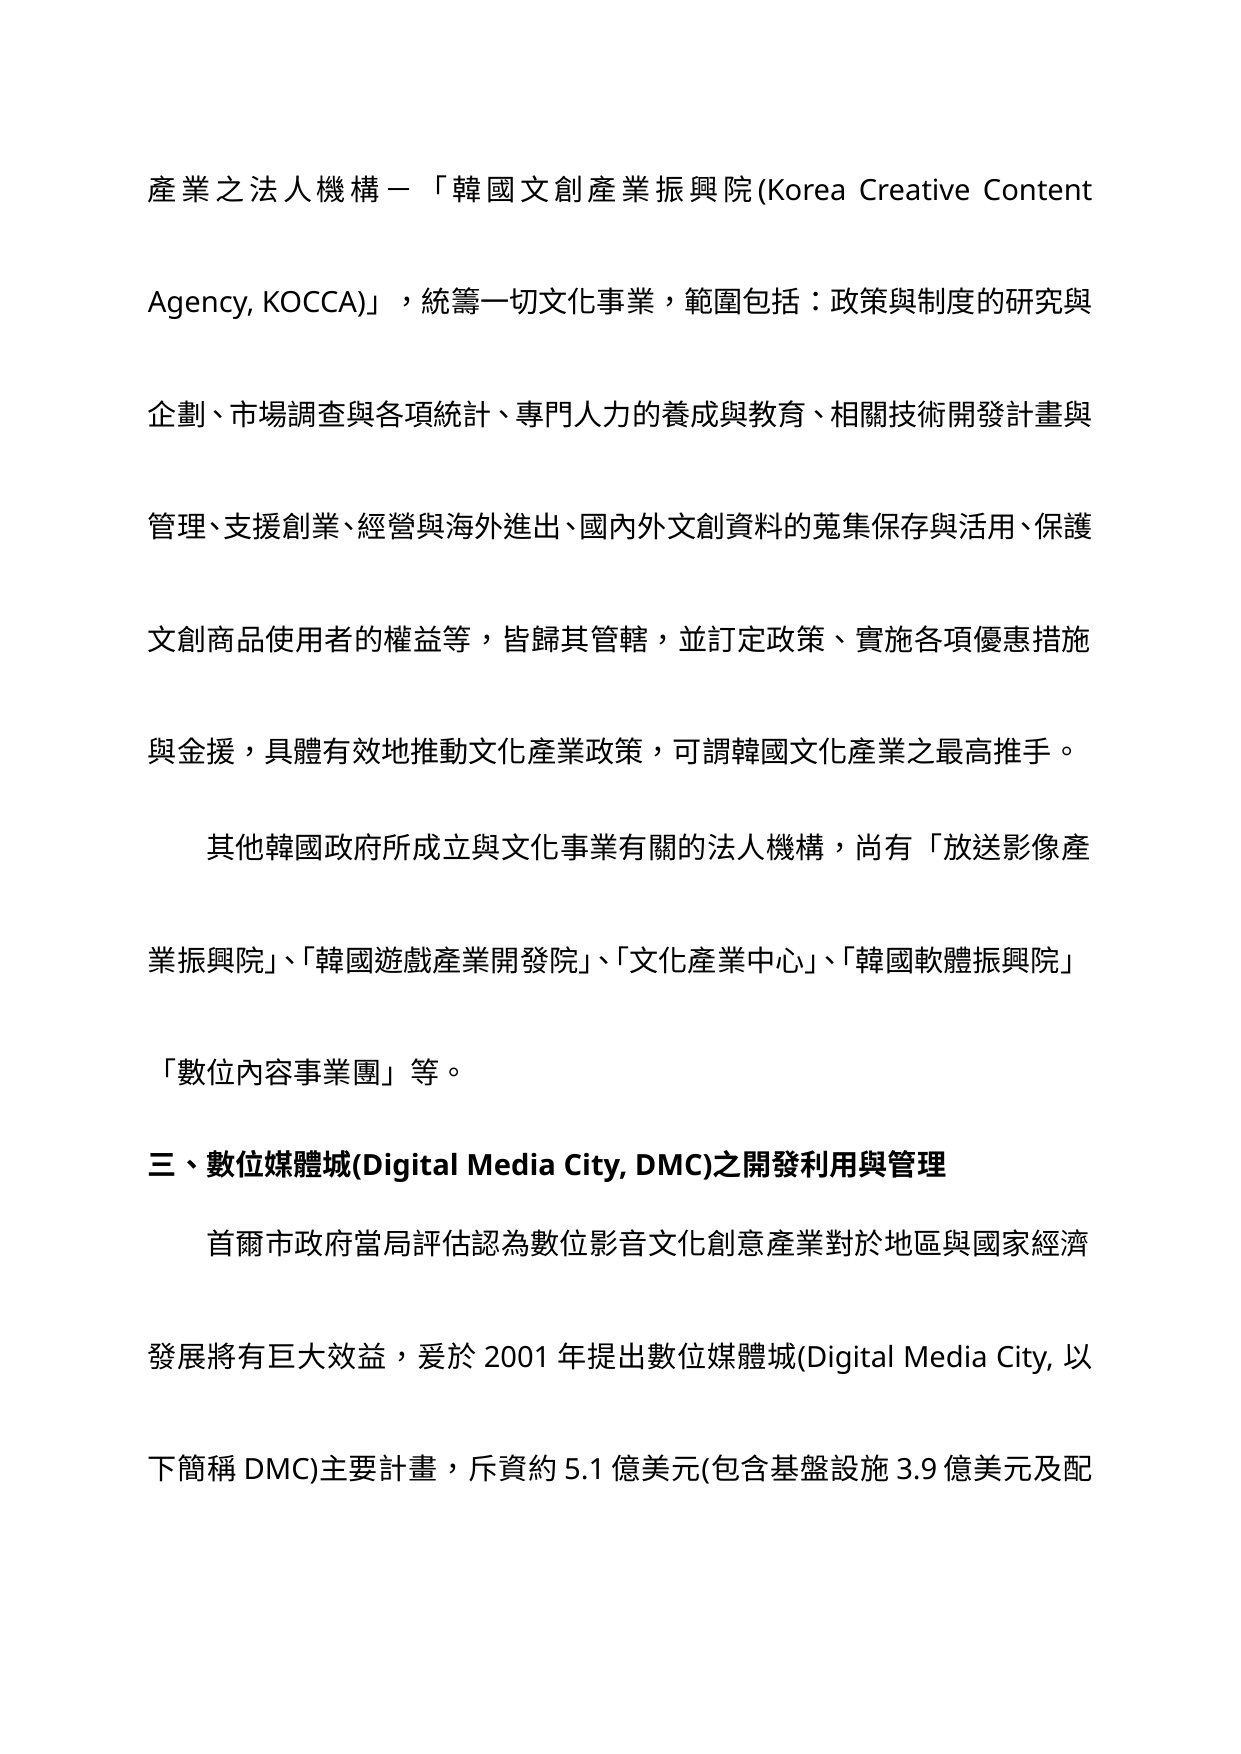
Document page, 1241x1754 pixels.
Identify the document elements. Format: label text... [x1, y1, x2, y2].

text 產業之法人機構－「韓國文創產業振興院(Korea Creative Content Agency, KOCCA)」，統籌一切文化事業，範圍包括：政策與制度的研究與企劃、市場調查與各項統計、專門人力的養成與教育、相關技術開發計畫與管理、支援創業、經營與海外進出、國內外文創資料的蒐集保存與活用、保護文創商品使用者的權益等，皆歸其管轄，並訂定政策、實施各項優惠措施與金援，具體有效地推動文化產業政策，可謂韓國文化產業之最高推手。 [148, 150, 1092, 787]
text 首爾市政府當局評估認為數位影音文化創意產業對於地區與國家經濟發展將有巨大效益，爰於2001年提出數位媒體城(Digital Media City, 以下簡稱DMC)主要計畫，斥資約5.1億美元(包含基盤設施3.9億美元及配 [148, 1204, 1092, 1504]
text 三、數位媒體城(Digital Media City, DMC)之開發利用與管理 [148, 1141, 1092, 1183]
text 其他韓國政府所成立與文化事業有關的法人機構，尚有「放送影像產業振興院」、「韓國遊戲產業開發院」、「文化產業中心」、「韓國軟體振興院」、「數位內容事業團」等。 [148, 809, 1092, 1109]
